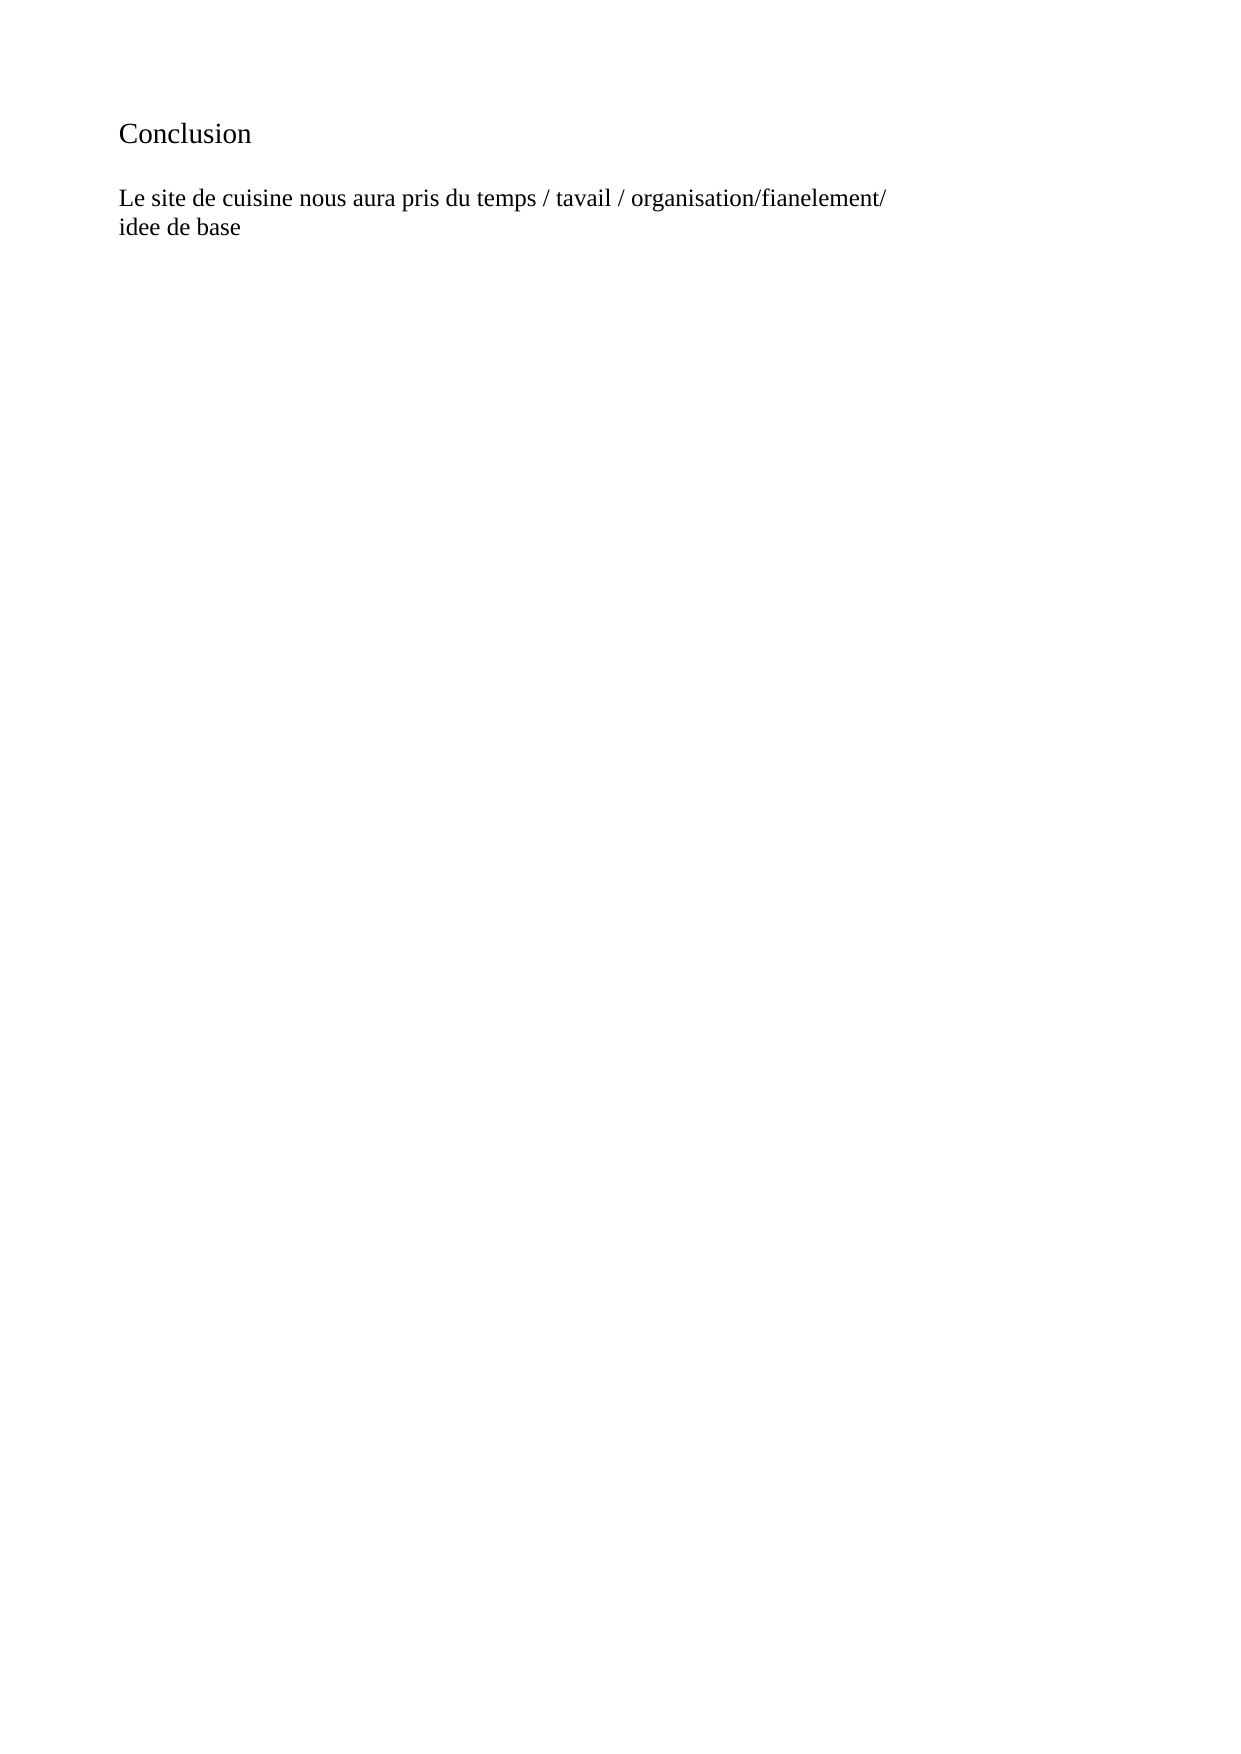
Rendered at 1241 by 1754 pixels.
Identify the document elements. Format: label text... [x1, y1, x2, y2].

text idee de base [119, 212, 1121, 241]
text Conclusion [119, 116, 1121, 150]
text Le site de cuisine nous aura pris du temps / tavail / organisation/fianelement/ [119, 183, 1121, 212]
